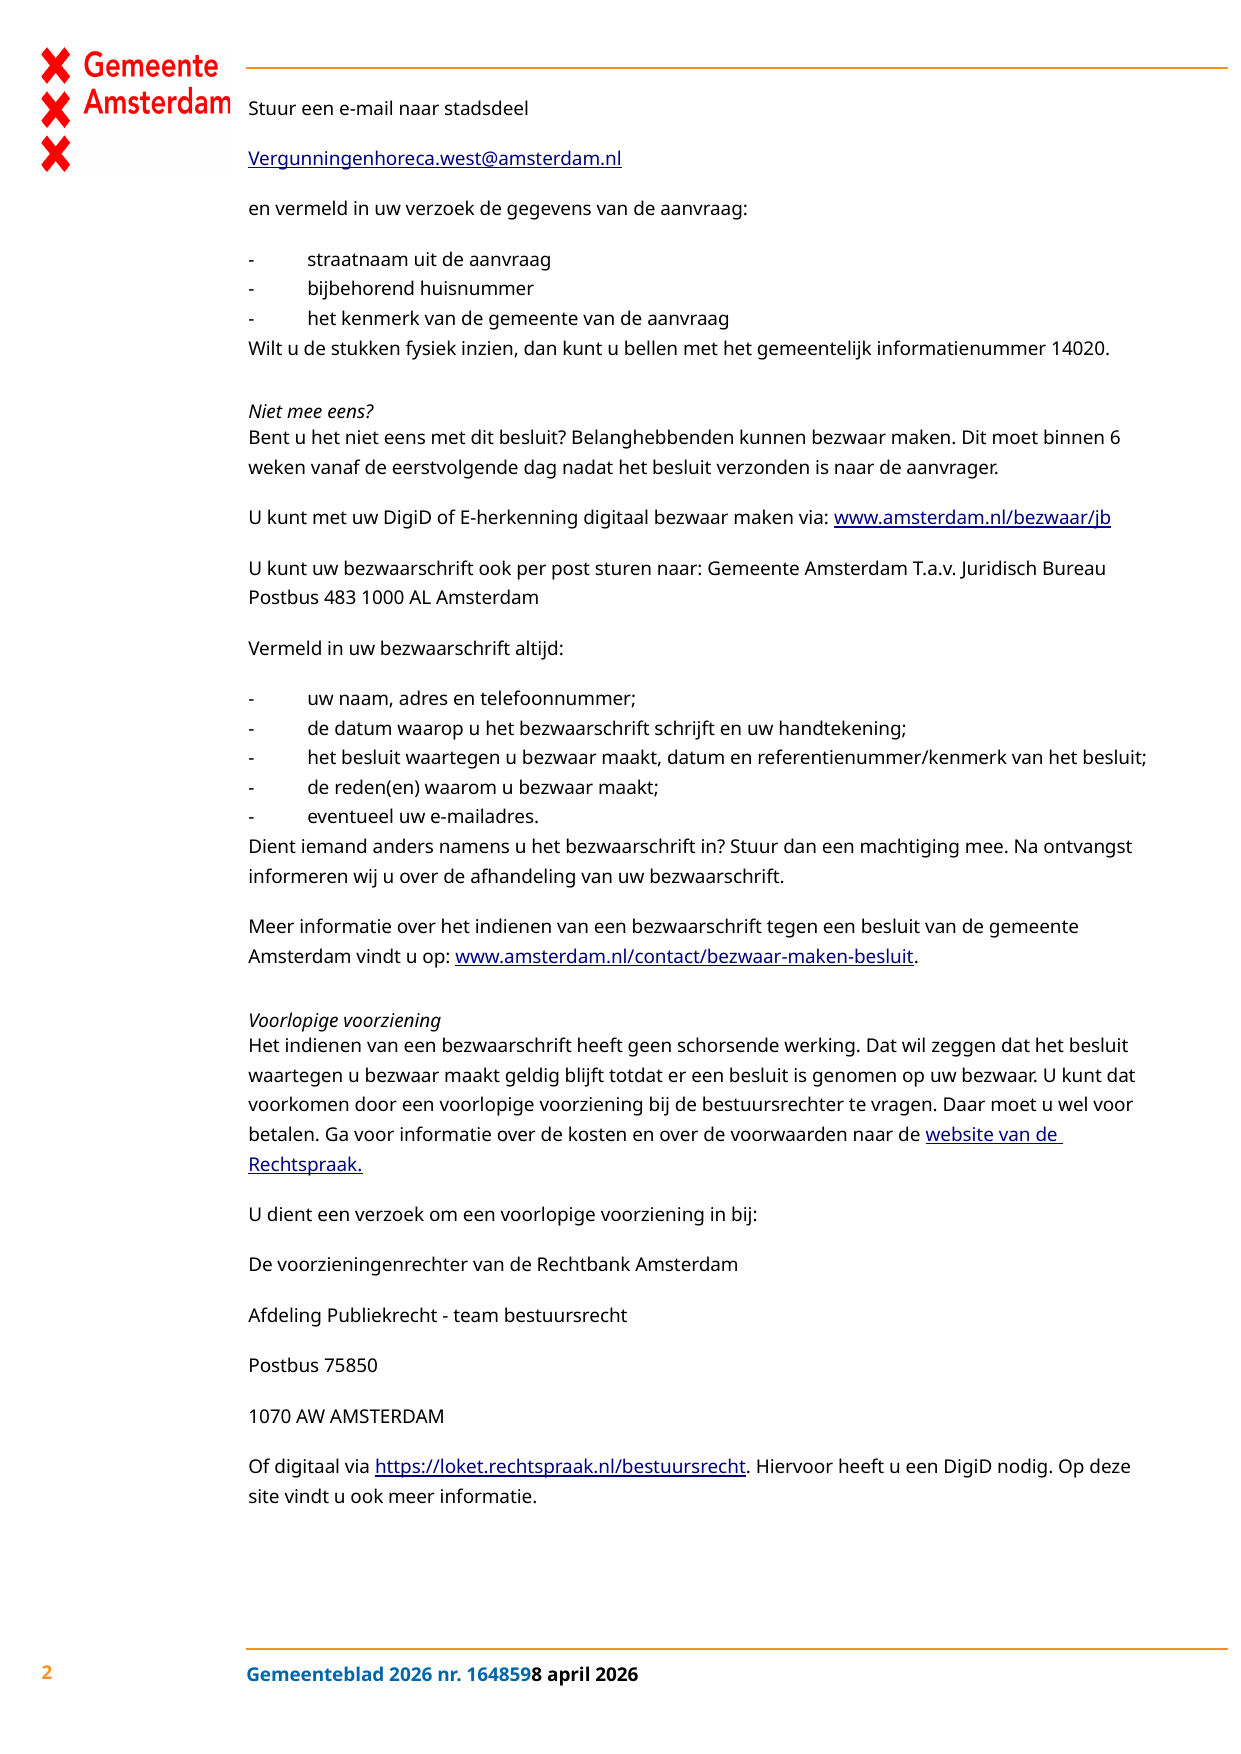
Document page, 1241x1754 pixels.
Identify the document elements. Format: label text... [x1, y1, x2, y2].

text Voorlopige voorziening [248, 1007, 1152, 1032]
list de datum waarop u het bezwaarschrift schrijft en uw handtekening; [248, 715, 1152, 741]
text Niet mee eens? [248, 399, 1152, 424]
text Bent u het niet eens met dit besluit? Belanghebbenden kunnen bezwaar maken. Dit moet binnen 6 weken vanaf de eerstvolgende dag nadat het besluit verzonden is naar de aanvrager. [248, 424, 1152, 480]
list bijbehorend huisnummer [248, 276, 1152, 301]
list eventueel uw e-mailadres. [248, 804, 1152, 829]
text De voorzieningenrechter van de Rechtbank Amsterdam [248, 1252, 1152, 1277]
text Het indienen van een bezwaarschrift heeft geen schorsende werking. Dat wil zeggen dat het besluit waartegen u bezwaar maakt geldig blijft totdat er een besluit is genomen op uw bezwaar. U kunt dat voorkomen door een voorlopige voorziening bij de bestuursrechter te vragen. Daar moet u wel voor betalen. Ga voor informatie over de kosten en over de voorwaarden naar de website van de Rechtspraak. [248, 1032, 1152, 1177]
text 1070 AW AMSTERDAM [248, 1403, 1152, 1429]
text U dient een verzoek om een voorlopige voorziening in bij: [248, 1201, 1152, 1227]
text Stuur een e-mail naar stadsdeel [248, 95, 1152, 121]
text U kunt met uw DigiD of E-herkenning digitaal bezwaar maken via: www.amsterdam.nl/bezwaar/jb [248, 504, 1152, 530]
text U kunt uw bezwaarschrift ook per post sturen naar: Gemeente Amsterdam T.a.v. Juridisch Bureau Postbus 483 1000 AL Amsterdam [248, 555, 1152, 610]
text Vermeld in uw bezwaarschrift altijd: [248, 635, 1152, 661]
list de reden(en) waarom u bezwaar maakt; [248, 774, 1152, 800]
text Dient iemand anders namens u het bezwaarschrift in? Stuur dan een machtiging mee. Na ontvangst informeren wij u over de afhandeling van uw bezwaarschrift. [248, 833, 1152, 888]
text Wilt u de stukken fysiek inzien, dan kunt u bellen met het gemeentelijk informatienummer 14020. [248, 335, 1152, 361]
text en vermeld in uw verzoek de gegevens van de aanvraag: [248, 196, 1152, 221]
list het kenmerk van de gemeente van de aanvraag [248, 305, 1152, 331]
text Afdeling Publiekrecht - team bestuursrecht [248, 1302, 1152, 1328]
text Postbus 75850 [248, 1352, 1152, 1378]
text Vergunningenhoreca.west@amsterdam.nl [248, 145, 1152, 171]
list straatnaam uit de aanvraag [248, 246, 1152, 272]
list uw naam, adres en telefoonnummer; [248, 685, 1152, 711]
picture [41, 47, 231, 172]
text Of digitaal via https://loket.rechtspraak.nl/bestuursrecht. Hiervoor heeft u een DigiD nodig. Op deze site vindt u ook meer informatie. [248, 1453, 1152, 1509]
text Meer informatie over het indienen van een bezwaarschrift tegen een besluit van de gemeente Amsterdam vindt u op: www.amsterdam.nl/contact/bezwaar-maken-besluit. [248, 913, 1152, 968]
list het besluit waartegen u bezwaar maakt, datum en referentienummer/kenmerk van het besluit; [248, 744, 1152, 770]
